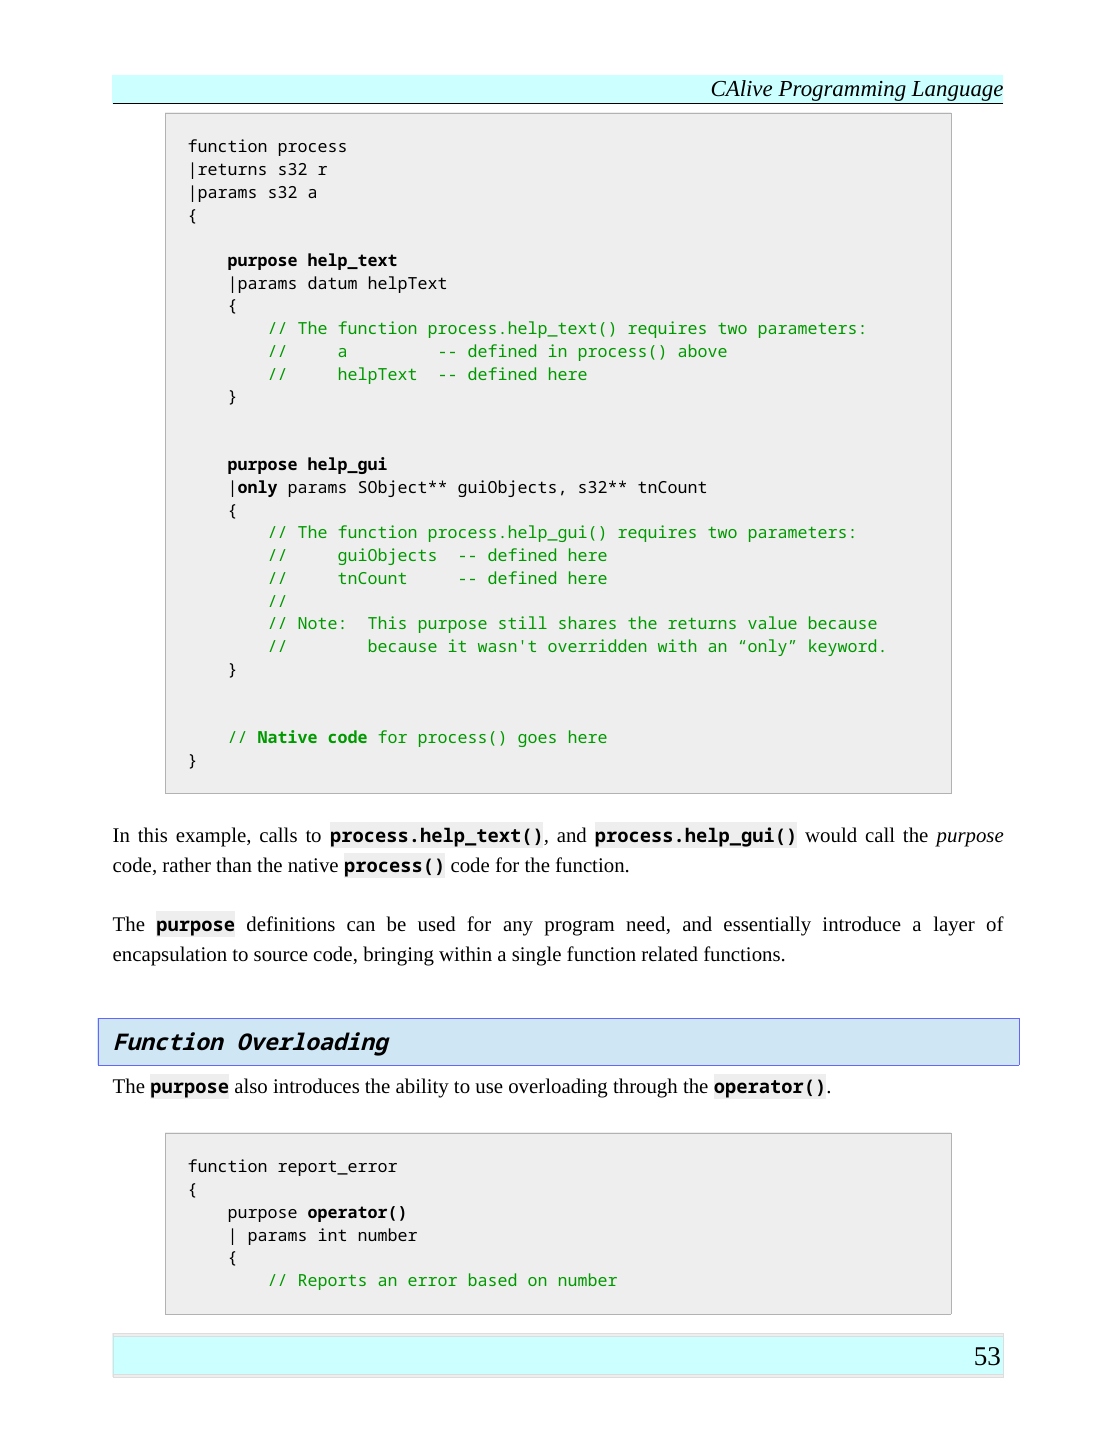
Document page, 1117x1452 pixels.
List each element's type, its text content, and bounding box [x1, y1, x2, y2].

text function report_error { purpose operator() | params int number { // Reports an error based on number [166, 1134, 951, 1314]
text The purpose definitions can be used for any program need, and essentially introduce a layer of encapsulation to source code, bringing within a single function related functions. [112, 911, 1003, 966]
text In this example, calls to process.help_text(), and process.help_gui() would call the purpose code, rather than the native process() code for the function. [112, 822, 1003, 878]
text The purpose also introduces the ability to use overloading through the operator(). [112, 1074, 1003, 1099]
subtitle Function Overloading [99, 1019, 1019, 1065]
text function process |returns s32 r |params s32 a { purpose help_text |params datum helpText { // The function process.help_text() requires two parameters: // a -- defined in process() above // helpText -- defined here } purpose help_gui |only params SObject** guiObjects, s32** tnCount { // The function process.help_gui() requires two parameters: // guiObjects -- defined here // tnCount -- defined here // // Note: This purpose still shares the returns value because // because it wasn't overridden with an “only” keyword. } // Native code for process() goes here } [166, 114, 951, 793]
